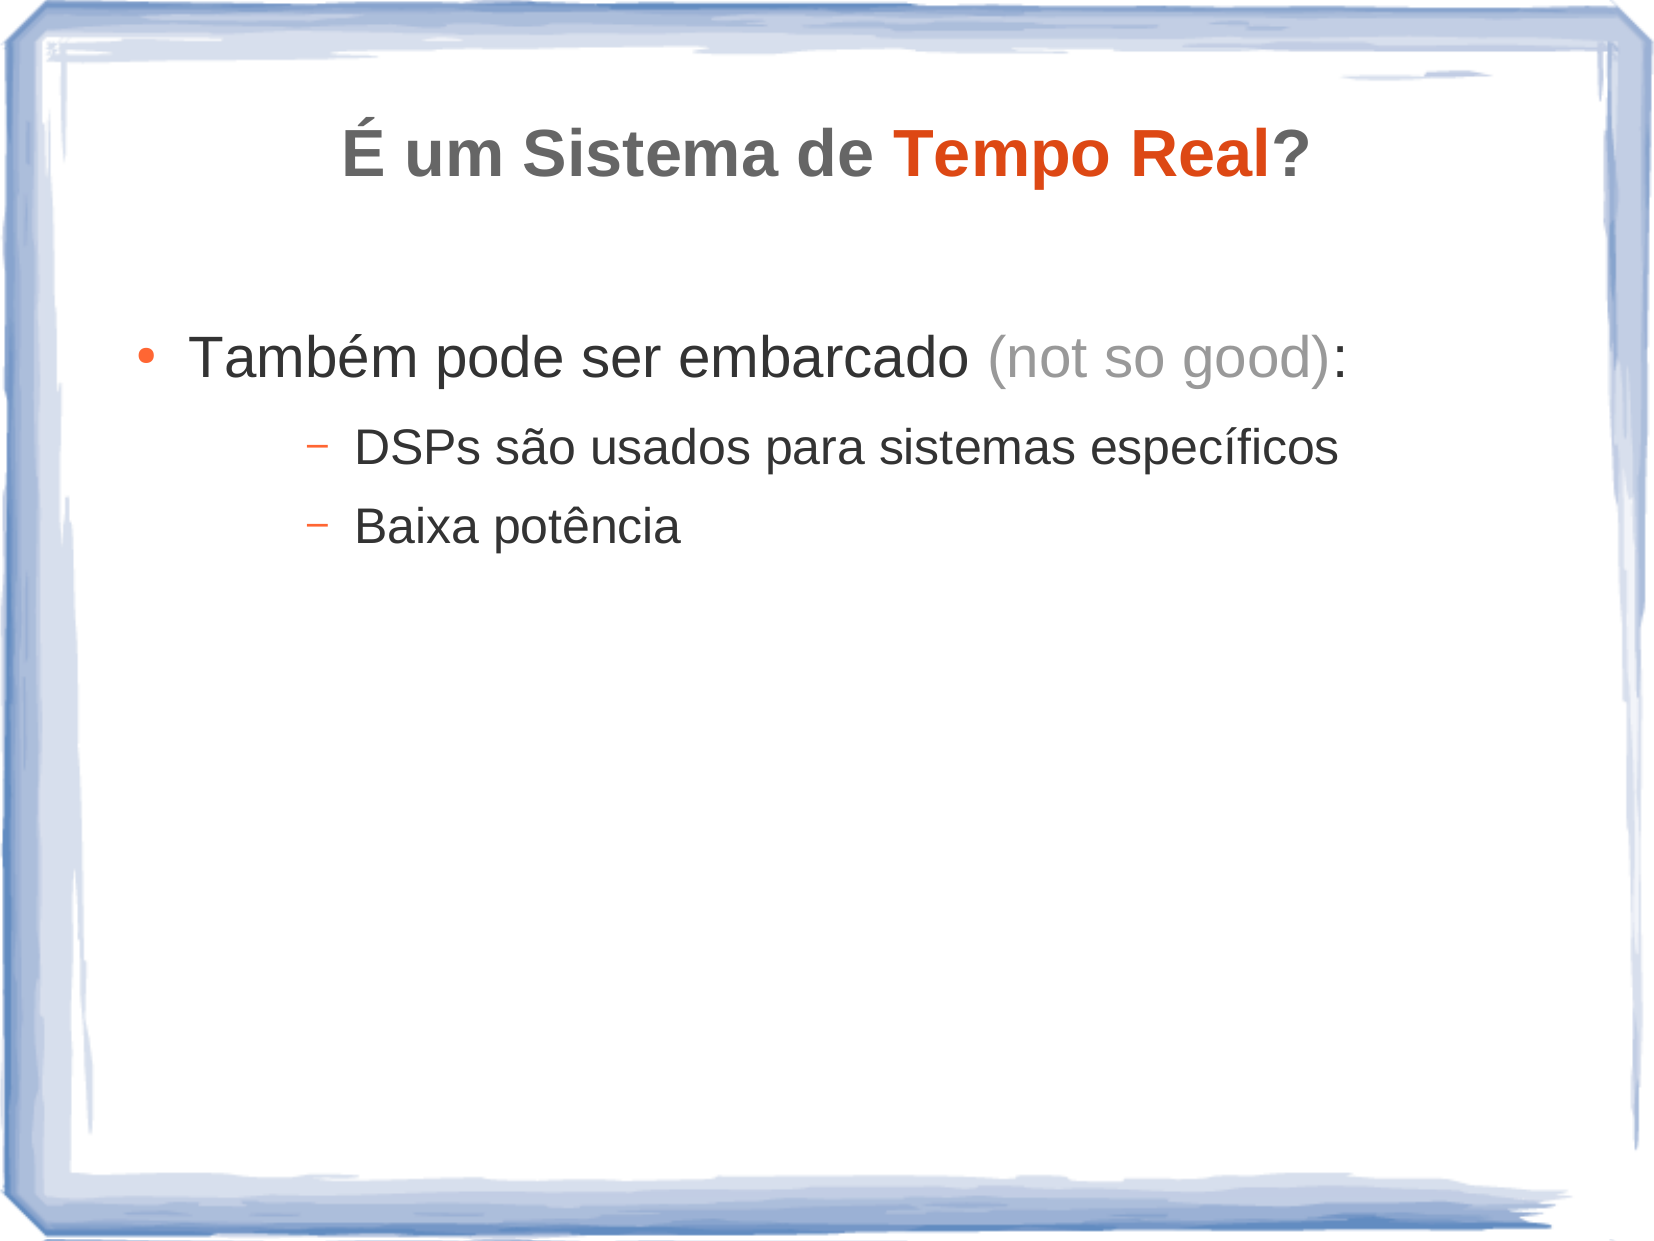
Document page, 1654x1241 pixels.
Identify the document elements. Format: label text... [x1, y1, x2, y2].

list Também pode ser embarcado (not so good): DSPs são usados para sistemas específicos Baixa potência [118, 324, 1571, 1045]
title É um Sistema de Tempo Real? [82, 49, 1571, 257]
picture [0, 0, 1654, 1241]
